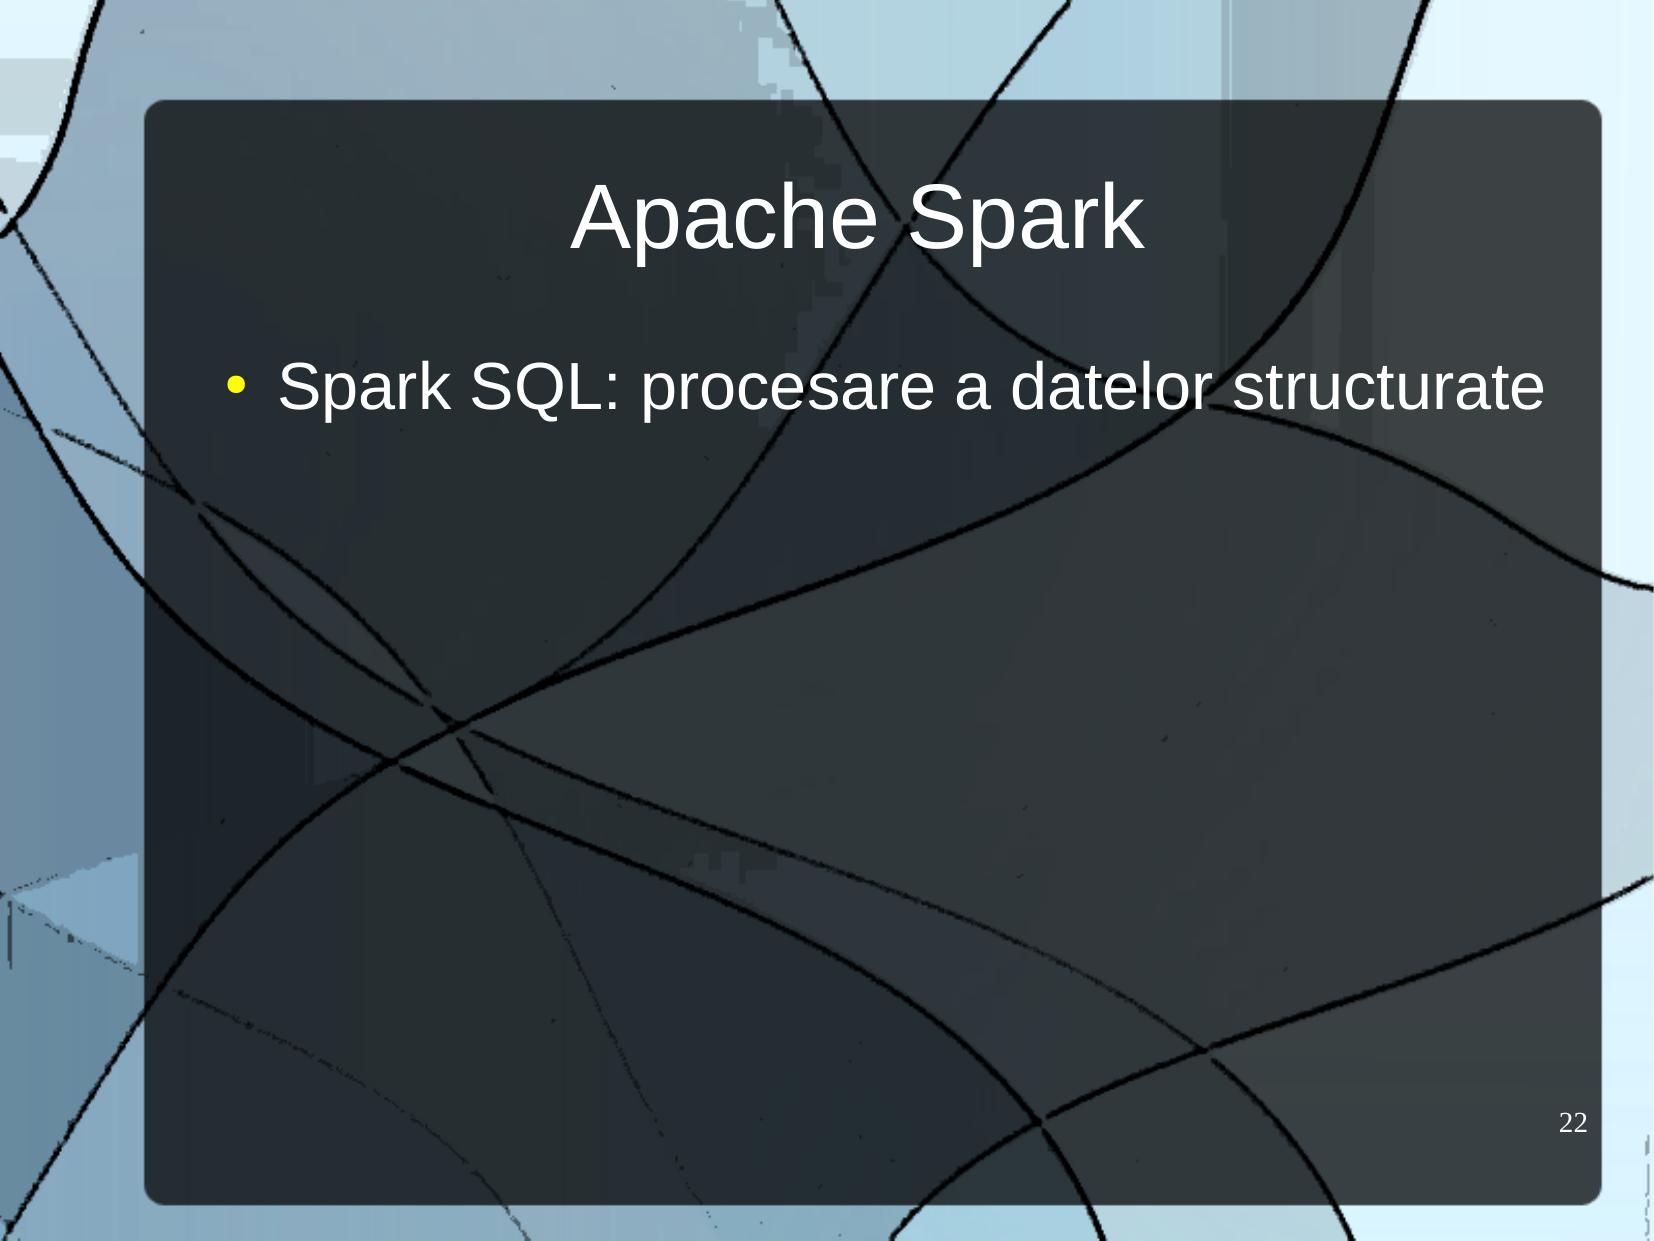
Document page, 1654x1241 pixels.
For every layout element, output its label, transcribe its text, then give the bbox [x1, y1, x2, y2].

title Apache Spark [159, 108, 1583, 325]
list Spark SQL: procesare a datelor structurate [206, 349, 1571, 1034]
picture [0, 0, 1654, 1241]
